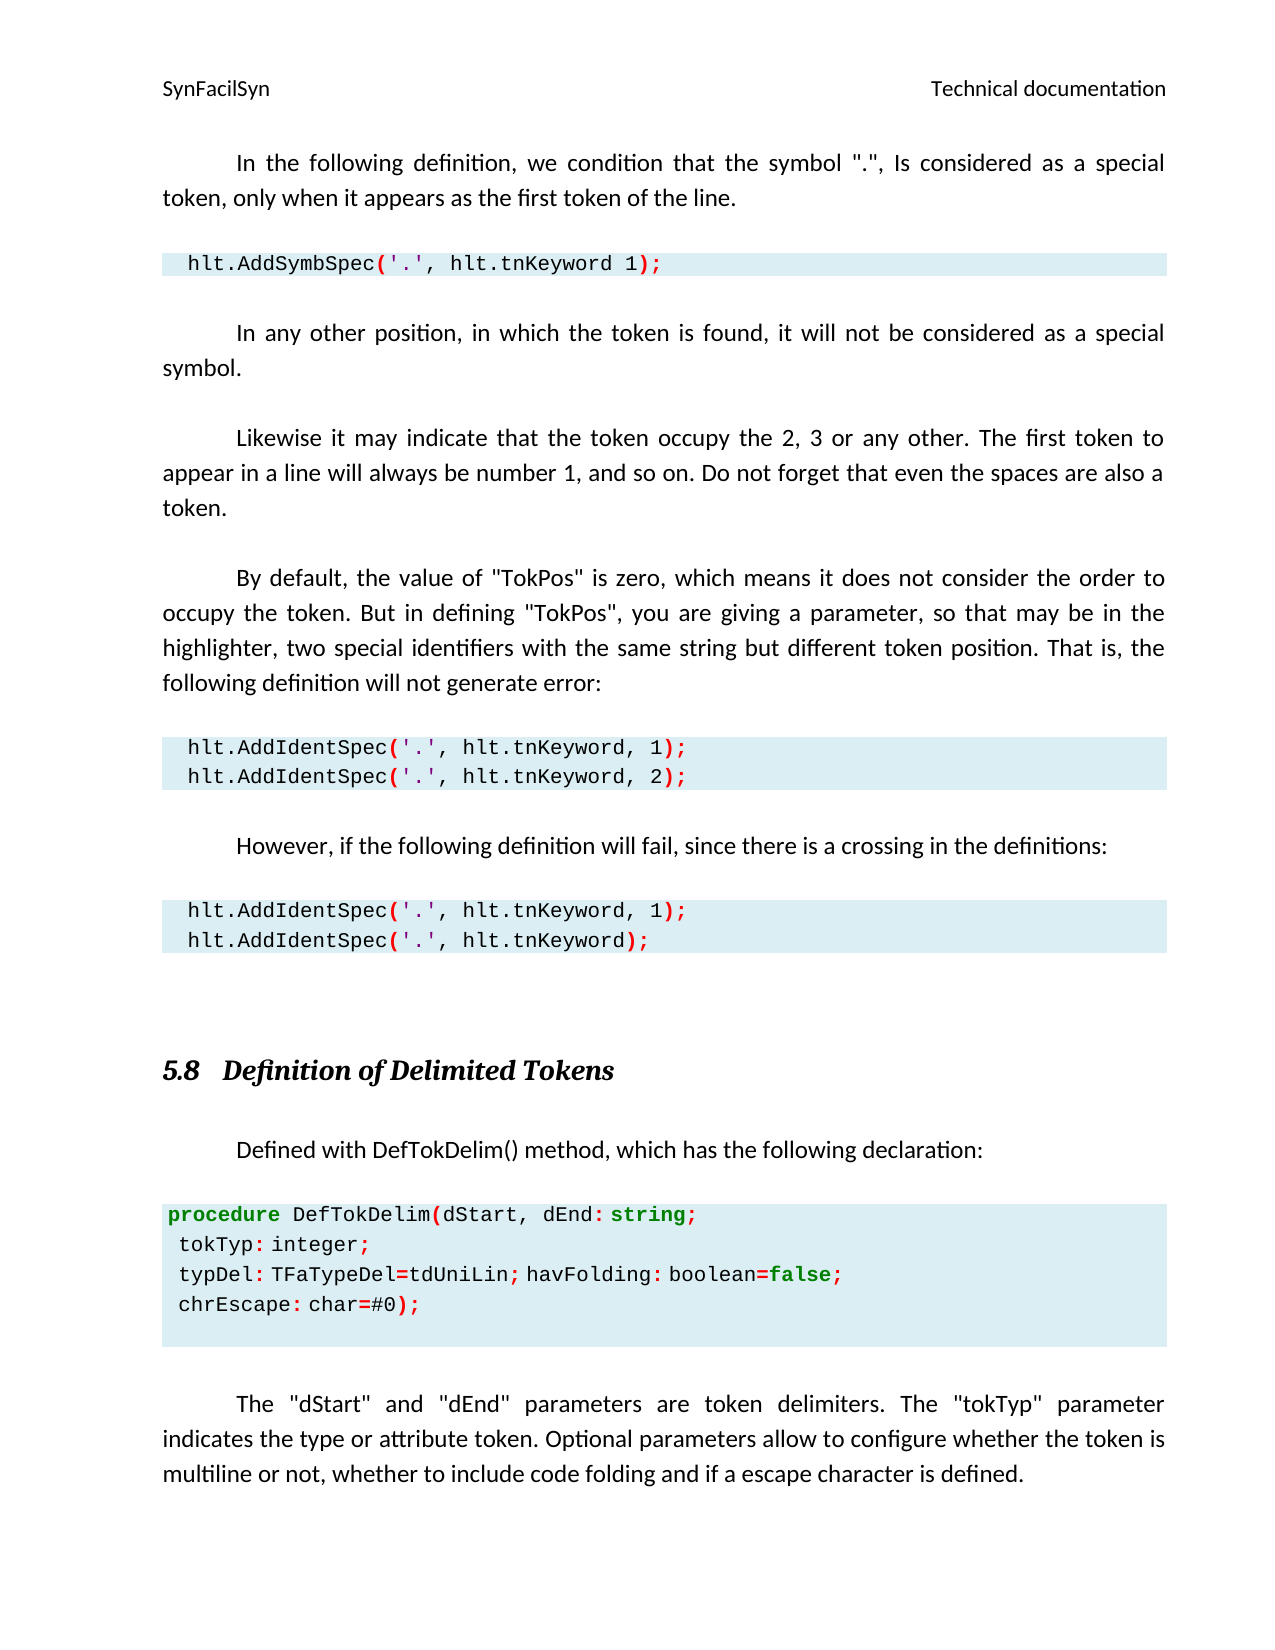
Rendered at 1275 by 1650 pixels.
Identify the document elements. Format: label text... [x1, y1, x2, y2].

text Likewise it may indicate that the token occupy the 2, 3 or any other. The first token to appear in a line will always be number 1, and so on. Do not forget that even the spaces are also a token. [162, 422, 1167, 522]
subtitle Definition of Delimited Tokens [162, 1054, 1167, 1087]
text In the following definition, we condition that the symbol ".", Is considered as a special token, only when it appears as the first token of the line. [162, 148, 1167, 213]
text procedure DefTokDelim(dStart, dEnd: string; [162, 1204, 1167, 1227]
text chrEscape: char=#0); [162, 1294, 1167, 1317]
text However, if the following definition will fail, since there is a crossing in the definitions: [162, 830, 1167, 861]
text In any other position, in which the token is found, it will not be considered as a special symbol. [162, 317, 1167, 382]
text hlt.AddIdentSpec('.', hlt.tnKeyword, 1); [162, 900, 1167, 924]
text hlt.AddIdentSpec('.', hlt.tnKeyword, 1); [162, 737, 1167, 761]
text tokTyp: integer; [162, 1234, 1167, 1257]
text The "dStart" and "dEnd" parameters are token delimiters. The "tokTyp" parameter indicates the type or attribute token. Optional parameters allow to configure whether the token is multiline or not, whether to include code folding and if a escape character is defined. [162, 1388, 1167, 1488]
text Defined with DefTokDelim() method, which has the following declaration: [162, 1134, 1167, 1164]
text hlt.AddIdentSpec('.', hlt.tnKeyword, 2); [162, 766, 1167, 790]
text hlt.AddIdentSpec('.', hlt.tnKeyword); [162, 930, 1167, 953]
text hlt.AddSymbSpec('.', hlt.tnKeyword 1); [162, 253, 1167, 276]
text typDel: TFaTypeDel=tdUniLin; havFolding: boolean=false; [162, 1264, 1167, 1287]
text By default, the value of "TokPos" is zero, which means it does not consider the order to occupy the token. But in defining "TokPos", you are giving a parameter, so that may be in the highlighter, two special identifiers with the same string but different token position. That is, the following definition will not generate error: [162, 562, 1167, 697]
